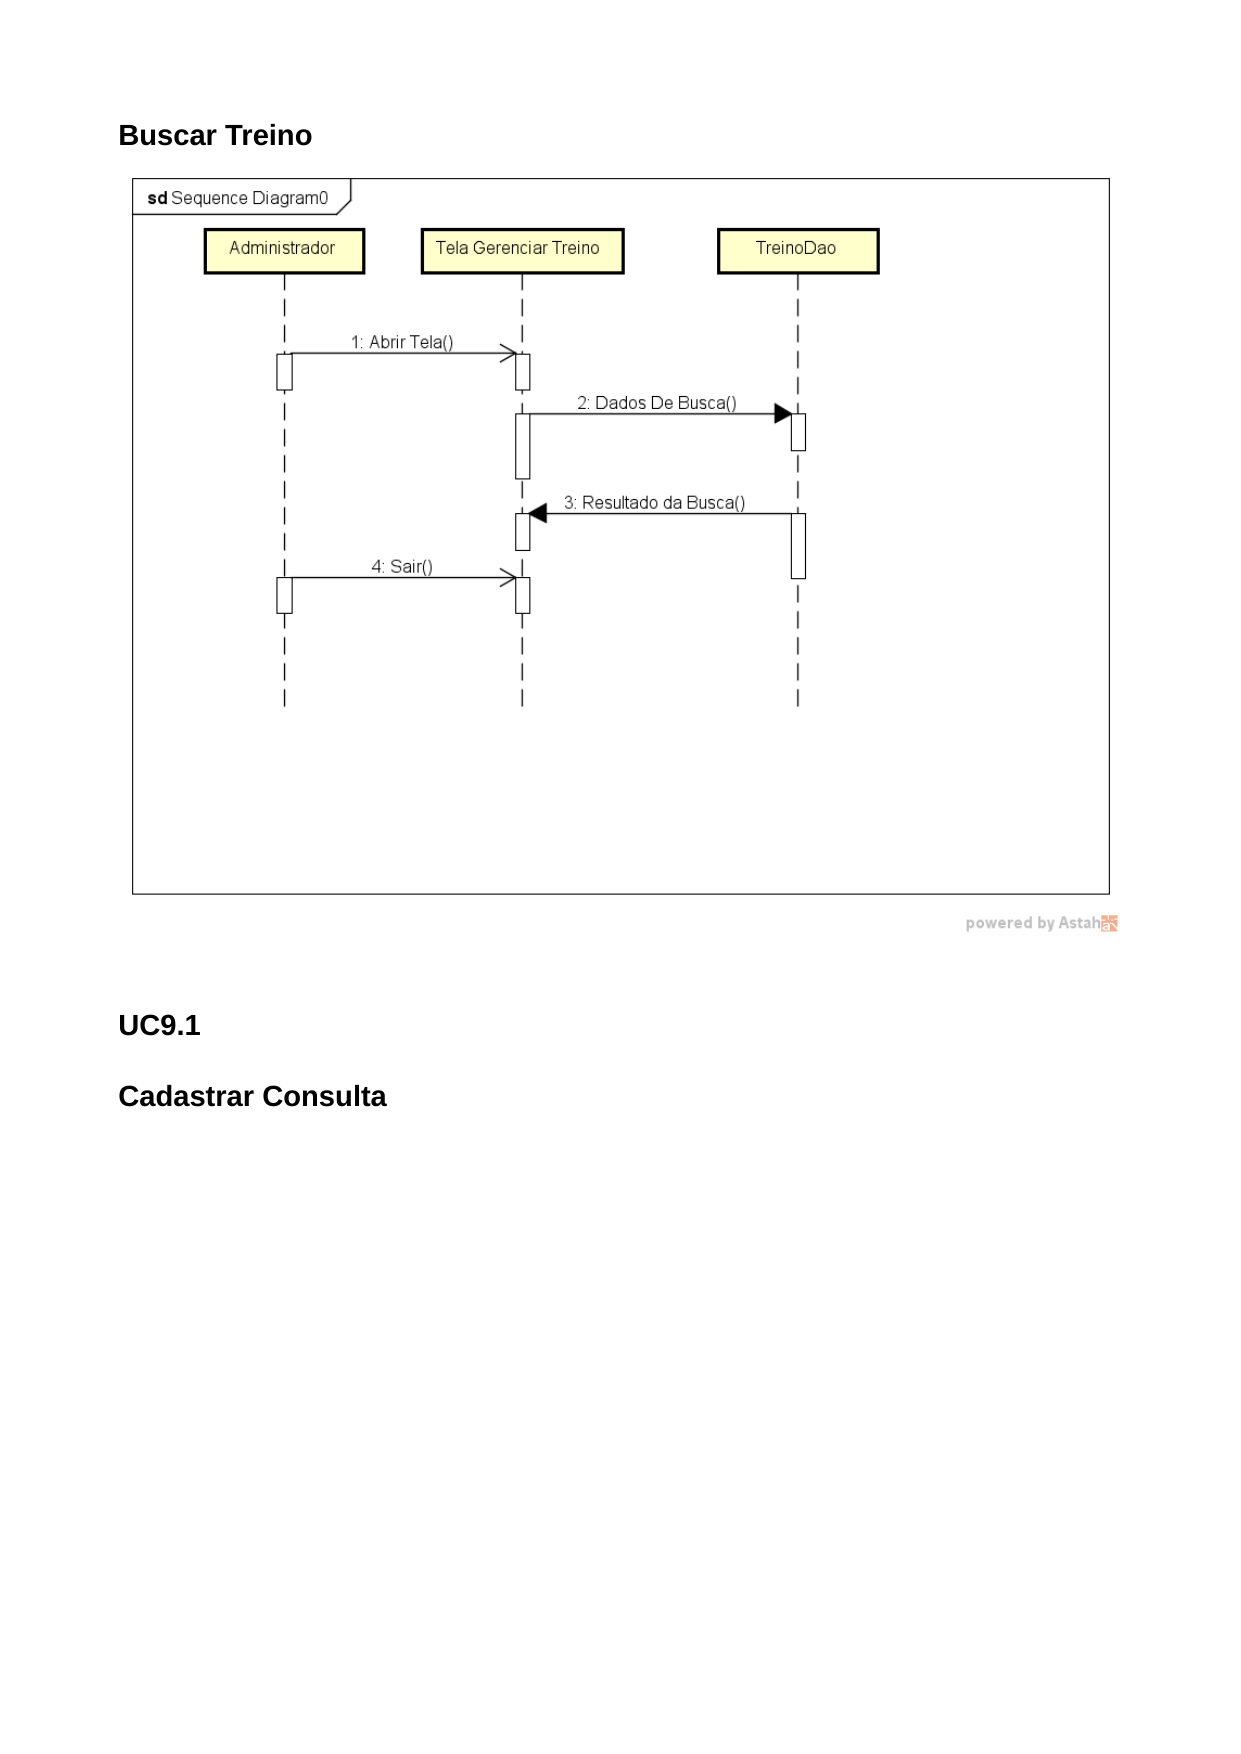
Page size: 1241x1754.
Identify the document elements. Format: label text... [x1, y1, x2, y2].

subtitle Buscar Treino [118, 118, 1122, 152]
subtitle UC9.1 [118, 1008, 1122, 1042]
subtitle Cadastrar Consulta [118, 1079, 1122, 1113]
picture [118, 164, 1123, 937]
